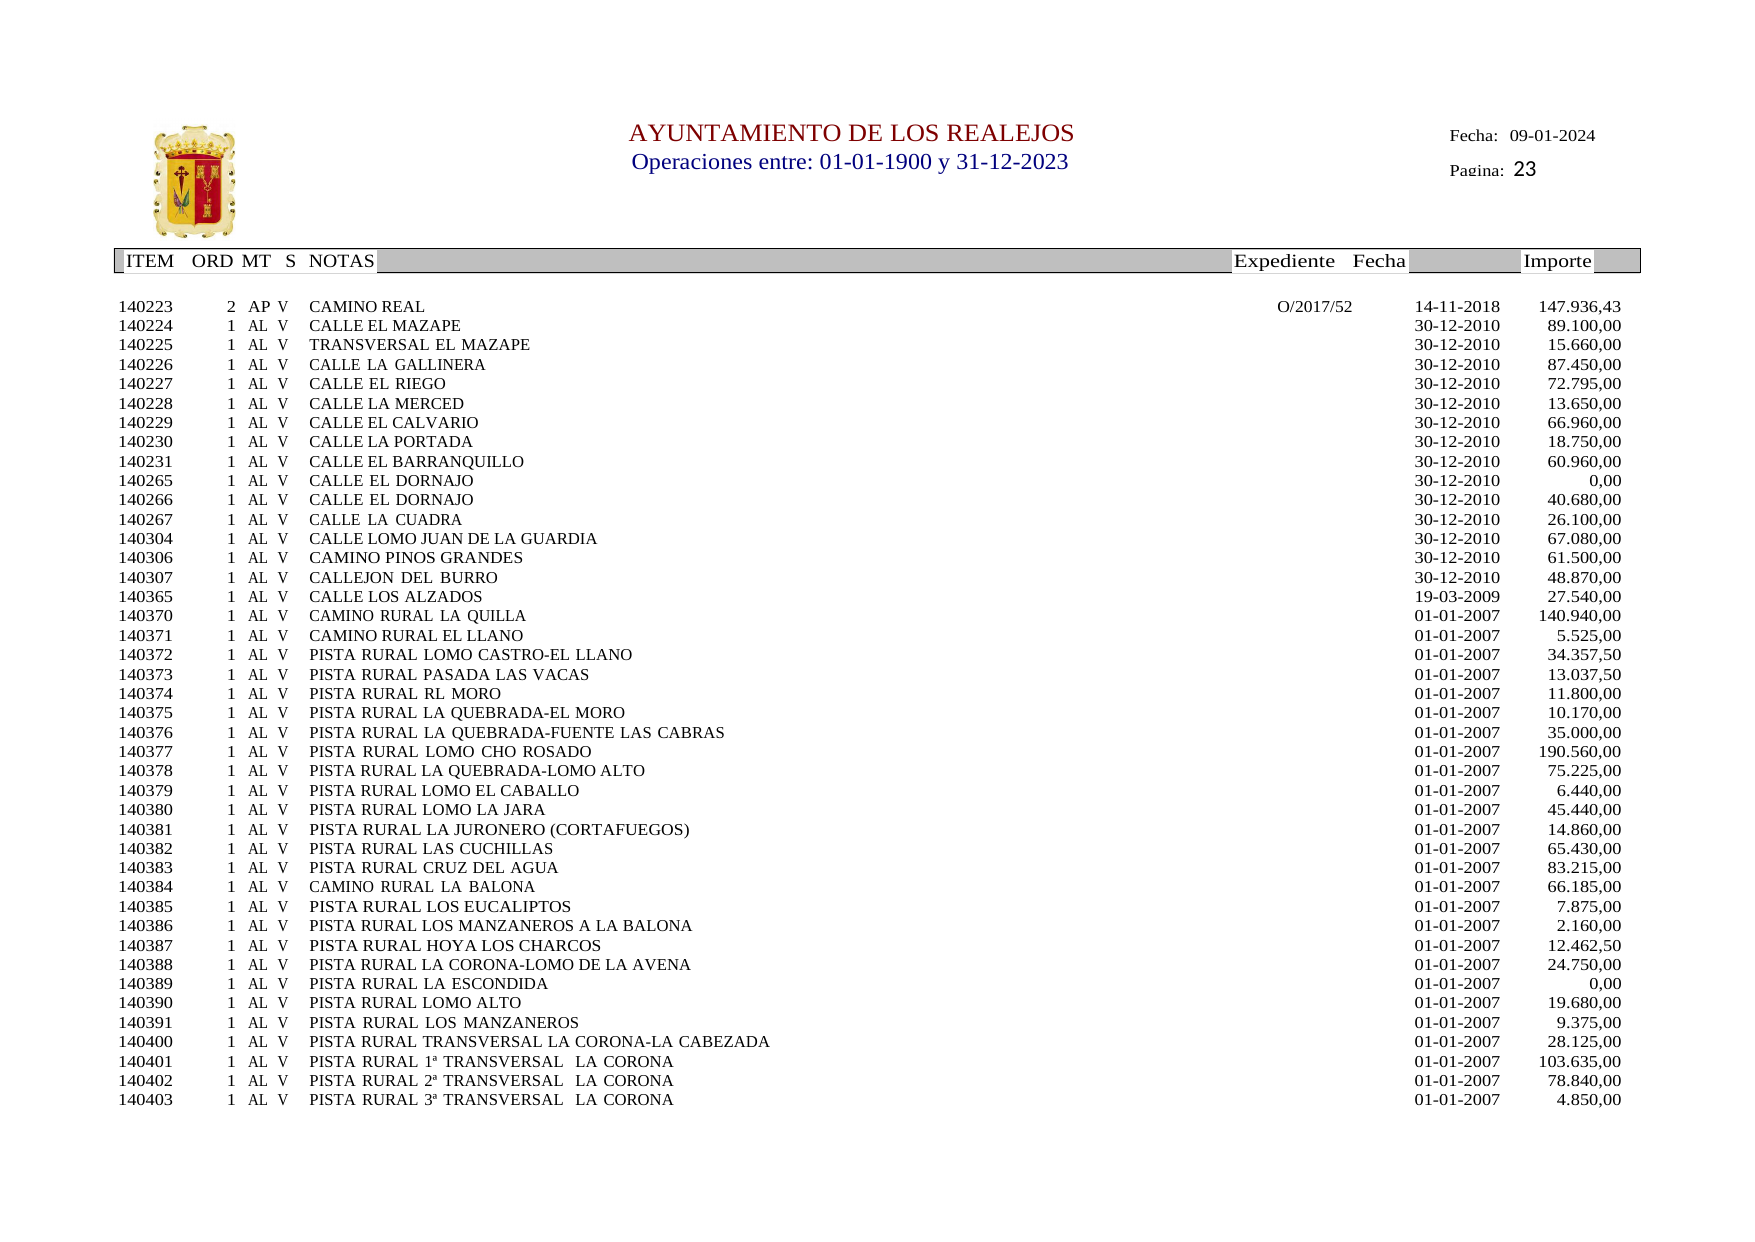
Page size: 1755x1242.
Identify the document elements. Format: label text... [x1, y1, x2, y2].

table_cell AL [242, 743, 274, 762]
table_cell CALLE EL DORNAJO [299, 491, 1023, 511]
table_cell 140228 [114, 394, 200, 414]
table_cell 72.795,00 [1519, 375, 1635, 394]
table_cell PISTA RURAL LOMO ALTO [299, 994, 1023, 1014]
table_header V [274, 297, 299, 317]
table_cell 01-01-2007 [1383, 936, 1519, 956]
table_cell PISTA RURAL LAS CUCHILLAS [299, 840, 1023, 859]
table_cell 18.750,00 [1519, 433, 1635, 452]
table_cell 01-01-2007 [1383, 1053, 1519, 1072]
table_cell CAMINO RURAL LA QUILLA [299, 607, 1023, 627]
table_cell V [274, 433, 299, 452]
table_cell 1 [200, 917, 242, 936]
table_cell 01-01-2007 [1383, 665, 1519, 685]
table_cell 140374 [114, 685, 200, 704]
table_cell CALLE EL RIEGO [299, 375, 1023, 394]
table_header CAMINO REAL [299, 297, 1023, 317]
table_cell 140401 [114, 1053, 200, 1072]
table_cell 01-01-2007 [1383, 743, 1519, 762]
table_cell 140266 [114, 491, 200, 511]
table_cell [1023, 743, 1383, 762]
table_cell 30-12-2010 [1383, 336, 1519, 356]
table_cell 60.960,00 [1519, 453, 1635, 472]
table_cell AL [242, 511, 274, 530]
table_cell [1023, 840, 1383, 859]
table_cell 1 [200, 453, 242, 472]
table_cell AL [242, 840, 274, 859]
table_cell 140227 [114, 375, 200, 394]
table_cell 1 [200, 472, 242, 491]
table_cell 140373 [114, 665, 200, 685]
table_cell [1023, 317, 1383, 336]
table_cell [1023, 549, 1383, 568]
table_cell 28.125,00 [1519, 1033, 1635, 1052]
table_cell 48.870,00 [1519, 569, 1635, 588]
table_cell V [274, 336, 299, 356]
table_cell 01-01-2007 [1383, 975, 1519, 994]
table_cell CALLE LA CUADRA [299, 511, 1023, 530]
table_cell V [274, 607, 299, 627]
table_cell 1 [200, 936, 242, 956]
table_cell 13.650,00 [1519, 394, 1635, 414]
table_cell 30-12-2010 [1383, 472, 1519, 491]
table_cell 140385 [114, 898, 200, 917]
table_cell 140.940,00 [1519, 607, 1635, 627]
table_cell 30-12-2010 [1383, 530, 1519, 549]
table_cell 140231 [114, 453, 200, 472]
table_cell AL [242, 685, 274, 704]
table_cell PISTA RURAL LOMO CHO ROSADO [299, 743, 1023, 762]
table_cell AL [242, 1033, 274, 1052]
table_cell CALLE LOS ALZADOS [299, 588, 1023, 607]
table_cell 140380 [114, 801, 200, 820]
table_cell 12.462,50 [1519, 936, 1635, 956]
table_cell PISTA RURAL HOYA LOS CHARCOS [299, 936, 1023, 956]
table_cell 2.160,00 [1519, 917, 1635, 936]
table_cell [1023, 1053, 1383, 1072]
table_cell 140229 [114, 414, 200, 433]
table_header AP [242, 297, 274, 317]
table_cell 89.100,00 [1519, 317, 1635, 336]
table_cell AL [242, 549, 274, 568]
table_cell CALLE LA GALLINERA [299, 356, 1023, 375]
table_cell CALLE EL CALVARIO [299, 414, 1023, 433]
table_cell [1023, 375, 1383, 394]
table_cell [1023, 336, 1383, 356]
table_cell PISTA RURAL LOS EUCALIPTOS [299, 898, 1023, 917]
table_cell AL [242, 607, 274, 627]
table_cell V [274, 646, 299, 665]
table_cell 140365 [114, 588, 200, 607]
table_cell 140267 [114, 511, 200, 530]
table_cell V [274, 801, 299, 820]
table_cell AL [242, 530, 274, 549]
table_cell CAMINO RURAL LA BALONA [299, 878, 1023, 898]
table_cell 01-01-2007 [1383, 646, 1519, 665]
table_cell 1 [200, 336, 242, 356]
table_cell 66.185,00 [1519, 878, 1635, 898]
table_cell V [274, 1053, 299, 1072]
table_cell AL [242, 801, 274, 820]
table_cell PISTA RURAL LOMO CASTRO-EL LLANO [299, 646, 1023, 665]
table_cell 10.170,00 [1519, 704, 1635, 723]
table_cell V [274, 685, 299, 704]
table_cell 1 [200, 549, 242, 568]
table_cell 30-12-2010 [1383, 375, 1519, 394]
table_cell [1023, 414, 1383, 433]
table_cell 30-12-2010 [1383, 414, 1519, 433]
table_cell 30-12-2010 [1383, 491, 1519, 511]
table_cell 140389 [114, 975, 200, 994]
table_cell 34.357,50 [1519, 646, 1635, 665]
table_cell 67.080,00 [1519, 530, 1635, 549]
table_cell 1 [200, 627, 242, 646]
table_cell PISTA RURAL 3ª TRANSVERSAL LA CORONA [299, 1091, 1023, 1109]
table_cell 1 [200, 801, 242, 820]
table_cell AL [242, 820, 274, 839]
table_cell V [274, 704, 299, 723]
table_cell 78.840,00 [1519, 1072, 1635, 1091]
table_cell 140386 [114, 917, 200, 936]
table_cell [1023, 394, 1383, 414]
table_cell AL [242, 453, 274, 472]
table_cell AL [242, 956, 274, 975]
table_cell V [274, 878, 299, 898]
table_cell AL [242, 1053, 274, 1072]
table_cell AL [242, 1014, 274, 1033]
table_cell 1 [200, 1091, 242, 1109]
table_cell 1 [200, 743, 242, 762]
table_cell V [274, 530, 299, 549]
table_cell 1 [200, 878, 242, 898]
table_cell PISTA RURAL LOMO LA JARA [299, 801, 1023, 820]
table_cell [1023, 646, 1383, 665]
table_cell 01-01-2007 [1383, 898, 1519, 917]
table_cell 26.100,00 [1519, 511, 1635, 530]
table_cell [1023, 665, 1383, 685]
table_header 2 [200, 297, 242, 317]
table_cell PISTA RURAL LA QUEBRADA-LOMO ALTO [299, 762, 1023, 781]
table_header O/2017/52 [1023, 297, 1383, 317]
table_cell 01-01-2007 [1383, 627, 1519, 646]
table_cell V [274, 898, 299, 917]
table_cell AL [242, 1091, 274, 1109]
table_cell 140382 [114, 840, 200, 859]
table_cell 1 [200, 975, 242, 994]
table_cell PISTA RURAL LOMO EL CABALLO [299, 781, 1023, 801]
table_cell AL [242, 433, 274, 452]
table_cell 1 [200, 1053, 242, 1072]
table_cell V [274, 936, 299, 956]
table_cell [1023, 878, 1383, 898]
table_cell CALLE LA MERCED [299, 394, 1023, 414]
table_cell [1023, 1014, 1383, 1033]
table_cell PISTA RURAL PASADA LAS VACAS [299, 665, 1023, 685]
table_cell 1 [200, 414, 242, 433]
table_cell 140378 [114, 762, 200, 781]
table_cell [1023, 724, 1383, 743]
table_cell 01-01-2007 [1383, 994, 1519, 1014]
table_cell 1 [200, 840, 242, 859]
table_cell AL [242, 1072, 274, 1091]
table_cell 190.560,00 [1519, 743, 1635, 762]
table_cell [1023, 569, 1383, 588]
table_cell 140224 [114, 317, 200, 336]
table_cell V [274, 1072, 299, 1091]
table_cell 27.540,00 [1519, 588, 1635, 607]
table_cell PISTA RURAL 1ª TRANSVERSAL LA CORONA [299, 1053, 1023, 1072]
table_cell [1023, 356, 1383, 375]
table_cell [1023, 453, 1383, 472]
table_cell AL [242, 917, 274, 936]
table_cell V [274, 743, 299, 762]
table_cell 140376 [114, 724, 200, 743]
table_cell V [274, 627, 299, 646]
table_cell [1023, 511, 1383, 530]
table_cell 65.430,00 [1519, 840, 1635, 859]
table_cell [1023, 801, 1383, 820]
table_cell 40.680,00 [1519, 491, 1635, 511]
table_cell V [274, 840, 299, 859]
table_header 14-11-2018 [1383, 297, 1519, 317]
table_cell 01-01-2007 [1383, 724, 1519, 743]
table_cell V [274, 956, 299, 975]
table_cell V [274, 1091, 299, 1109]
table_cell 1 [200, 491, 242, 511]
table_cell [1023, 491, 1383, 511]
table_cell AL [242, 394, 274, 414]
table_cell 1 [200, 394, 242, 414]
table_cell 30-12-2010 [1383, 317, 1519, 336]
table_cell AL [242, 898, 274, 917]
table_cell V [274, 665, 299, 685]
table_cell V [274, 394, 299, 414]
table_cell 140370 [114, 607, 200, 627]
table_cell 61.500,00 [1519, 549, 1635, 568]
table_cell 01-01-2007 [1383, 762, 1519, 781]
table_cell PISTA RURAL 2ª TRANSVERSAL LA CORONA [299, 1072, 1023, 1091]
table_cell [1023, 433, 1383, 452]
table_cell 1 [200, 375, 242, 394]
table_cell [1023, 472, 1383, 491]
table_cell 30-12-2010 [1383, 569, 1519, 588]
table_cell 1 [200, 1014, 242, 1033]
table_cell 140307 [114, 569, 200, 588]
table_cell AL [242, 317, 274, 336]
table_cell AL [242, 414, 274, 433]
table_cell 1 [200, 762, 242, 781]
table_cell 140391 [114, 1014, 200, 1033]
table_cell [1023, 917, 1383, 936]
table_cell AL [242, 646, 274, 665]
table_cell 1 [200, 994, 242, 1014]
table_cell 01-01-2007 [1383, 704, 1519, 723]
table_cell 24.750,00 [1519, 956, 1635, 975]
table_cell V [274, 472, 299, 491]
table_cell AL [242, 724, 274, 743]
table_cell [1023, 762, 1383, 781]
table_cell 140306 [114, 549, 200, 568]
table_cell 14.860,00 [1519, 820, 1635, 839]
table_cell 30-12-2010 [1383, 356, 1519, 375]
table_cell AL [242, 859, 274, 878]
table_cell 1 [200, 607, 242, 627]
table_cell [1023, 859, 1383, 878]
table_cell 01-01-2007 [1383, 801, 1519, 820]
table_cell AL [242, 627, 274, 646]
table_cell PISTA RURAL CRUZ DEL AGUA [299, 859, 1023, 878]
table_cell 1 [200, 820, 242, 839]
table_cell 140371 [114, 627, 200, 646]
table_cell 140230 [114, 433, 200, 452]
table_cell AL [242, 569, 274, 588]
table_cell V [274, 356, 299, 375]
table_cell PISTA RURAL LOS MANZANEROS A LA BALONA [299, 917, 1023, 936]
table_cell 1 [200, 433, 242, 452]
table_cell 0,00 [1519, 975, 1635, 994]
table_cell [1023, 588, 1383, 607]
table_cell CALLEJON DEL BURRO [299, 569, 1023, 588]
table_cell CAMINO PINOS GRANDES [299, 549, 1023, 568]
table_header 147.936,43 [1519, 297, 1635, 317]
table_cell 140402 [114, 1072, 200, 1091]
table_cell CALLE EL DORNAJO [299, 472, 1023, 491]
table_cell [1023, 898, 1383, 917]
table_cell V [274, 549, 299, 568]
table_cell V [274, 491, 299, 511]
table_cell PISTA RURAL LA QUEBRADA-EL MORO [299, 704, 1023, 723]
table_cell AL [242, 704, 274, 723]
table_cell 0,00 [1519, 472, 1635, 491]
table_cell [1023, 1091, 1383, 1109]
table_cell [1023, 704, 1383, 723]
table_cell 66.960,00 [1519, 414, 1635, 433]
table_cell AL [242, 588, 274, 607]
table_cell 6.440,00 [1519, 781, 1635, 801]
table_cell AL [242, 665, 274, 685]
table_cell [1023, 627, 1383, 646]
table_cell 1 [200, 685, 242, 704]
table_cell 7.875,00 [1519, 898, 1635, 917]
table_cell 140390 [114, 994, 200, 1014]
table_cell PISTA RURAL LA JURONERO (CORTAFUEGOS) [299, 820, 1023, 839]
table_cell CALLE EL BARRANQUILLO [299, 453, 1023, 472]
table_cell CALLE LA PORTADA [299, 433, 1023, 452]
table_cell 01-01-2007 [1383, 820, 1519, 839]
table_cell 30-12-2010 [1383, 549, 1519, 568]
table_cell V [274, 453, 299, 472]
table_cell V [274, 511, 299, 530]
table_cell V [274, 975, 299, 994]
table_cell 87.450,00 [1519, 356, 1635, 375]
table_cell AL [242, 936, 274, 956]
table_cell 1 [200, 781, 242, 801]
table_cell 75.225,00 [1519, 762, 1635, 781]
table_cell 1 [200, 646, 242, 665]
table_cell 11.800,00 [1519, 685, 1635, 704]
table_cell AL [242, 375, 274, 394]
table_cell 01-01-2007 [1383, 781, 1519, 801]
table_cell [1023, 781, 1383, 801]
table_cell 01-01-2007 [1383, 607, 1519, 627]
table_cell V [274, 994, 299, 1014]
table_cell 01-01-2007 [1383, 685, 1519, 704]
table_cell 4.850,00 [1519, 1091, 1635, 1109]
table_cell PISTA RURAL LA ESCONDIDA [299, 975, 1023, 994]
table_cell 1 [200, 956, 242, 975]
table_cell 140265 [114, 472, 200, 491]
table_cell [1023, 1033, 1383, 1052]
table_cell 83.215,00 [1519, 859, 1635, 878]
table_cell 5.525,00 [1519, 627, 1635, 646]
table_cell V [274, 859, 299, 878]
table_cell PISTA RURAL RL MORO [299, 685, 1023, 704]
table_cell V [274, 917, 299, 936]
table_cell 1 [200, 859, 242, 878]
table_cell AL [242, 781, 274, 801]
table_cell [1023, 975, 1383, 994]
table_cell [1023, 994, 1383, 1014]
table_cell V [274, 588, 299, 607]
table_cell TRANSVERSAL EL MAZAPE [299, 336, 1023, 356]
table_cell 01-01-2007 [1383, 840, 1519, 859]
table_cell 01-01-2007 [1383, 859, 1519, 878]
table_cell 140226 [114, 356, 200, 375]
table_cell CAMINO RURAL EL LLANO [299, 627, 1023, 646]
table_cell 140377 [114, 743, 200, 762]
table_cell 140384 [114, 878, 200, 898]
table_cell 1 [200, 724, 242, 743]
table_cell V [274, 375, 299, 394]
table_cell AL [242, 975, 274, 994]
table_cell 30-12-2010 [1383, 453, 1519, 472]
table_cell 1 [200, 356, 242, 375]
table_cell 103.635,00 [1519, 1053, 1635, 1072]
table_header 140223 [114, 297, 200, 317]
table_cell [1023, 685, 1383, 704]
table_cell AL [242, 491, 274, 511]
table_cell PISTA RURAL LOS MANZANEROS [299, 1014, 1023, 1033]
table_cell 9.375,00 [1519, 1014, 1635, 1033]
table_cell 1 [200, 530, 242, 549]
table_cell 140375 [114, 704, 200, 723]
table_cell 140381 [114, 820, 200, 839]
table_cell 1 [200, 1033, 242, 1052]
table_cell PISTA RURAL LA CORONA-LOMO DE LA AVENA [299, 956, 1023, 975]
table_cell V [274, 762, 299, 781]
table_cell 01-01-2007 [1383, 1033, 1519, 1052]
table_cell 1 [200, 898, 242, 917]
table_cell CALLE LOMO JUAN DE LA GUARDIA [299, 530, 1023, 549]
table_cell AL [242, 878, 274, 898]
table_cell PISTA RURAL TRANSVERSAL LA CORONA-LA CABEZADA [299, 1033, 1023, 1052]
table_cell AL [242, 356, 274, 375]
table_cell 140304 [114, 530, 200, 549]
table_cell 1 [200, 588, 242, 607]
table_cell 140225 [114, 336, 200, 356]
table_cell V [274, 1033, 299, 1052]
table_cell V [274, 820, 299, 839]
table_cell 30-12-2010 [1383, 394, 1519, 414]
table_cell V [274, 414, 299, 433]
table_cell AL [242, 994, 274, 1014]
table_cell PISTA RURAL LA QUEBRADA-FUENTE LAS CABRAS [299, 724, 1023, 743]
table_cell 140400 [114, 1033, 200, 1052]
table_cell V [274, 1014, 299, 1033]
table_cell 140372 [114, 646, 200, 665]
table_cell 15.660,00 [1519, 336, 1635, 356]
table_cell CALLE EL MAZAPE [299, 317, 1023, 336]
table_cell [1023, 1072, 1383, 1091]
table_cell V [274, 781, 299, 801]
table_cell 01-01-2007 [1383, 956, 1519, 975]
table_cell AL [242, 336, 274, 356]
table_cell 01-01-2007 [1383, 917, 1519, 936]
table_cell V [274, 569, 299, 588]
table_cell 13.037,50 [1519, 665, 1635, 685]
table_cell [1023, 956, 1383, 975]
table_cell AL [242, 762, 274, 781]
table_cell 1 [200, 511, 242, 530]
table_cell 01-01-2007 [1383, 1091, 1519, 1109]
table_cell 1 [200, 704, 242, 723]
table_cell 140388 [114, 956, 200, 975]
table_cell 1 [200, 569, 242, 588]
table_cell 140387 [114, 936, 200, 956]
table_cell 01-01-2007 [1383, 878, 1519, 898]
table_cell 45.440,00 [1519, 801, 1635, 820]
table_cell V [274, 724, 299, 743]
table_cell 30-12-2010 [1383, 511, 1519, 530]
table_cell 19-03-2009 [1383, 588, 1519, 607]
table_cell V [274, 317, 299, 336]
table_cell [1023, 530, 1383, 549]
table_cell [1023, 607, 1383, 627]
table_cell 140379 [114, 781, 200, 801]
table_cell 01-01-2007 [1383, 1072, 1519, 1091]
table_cell 01-01-2007 [1383, 1014, 1519, 1033]
table_cell 1 [200, 1072, 242, 1091]
table_cell 30-12-2010 [1383, 433, 1519, 452]
table_cell 1 [200, 665, 242, 685]
table_cell [1023, 936, 1383, 956]
table_cell 1 [200, 317, 242, 336]
table_cell 35.000,00 [1519, 724, 1635, 743]
table_cell [1023, 820, 1383, 839]
table_cell 19.680,00 [1519, 994, 1635, 1014]
table_cell 140383 [114, 859, 200, 878]
table_cell AL [242, 472, 274, 491]
table_cell 140403 [114, 1091, 200, 1109]
